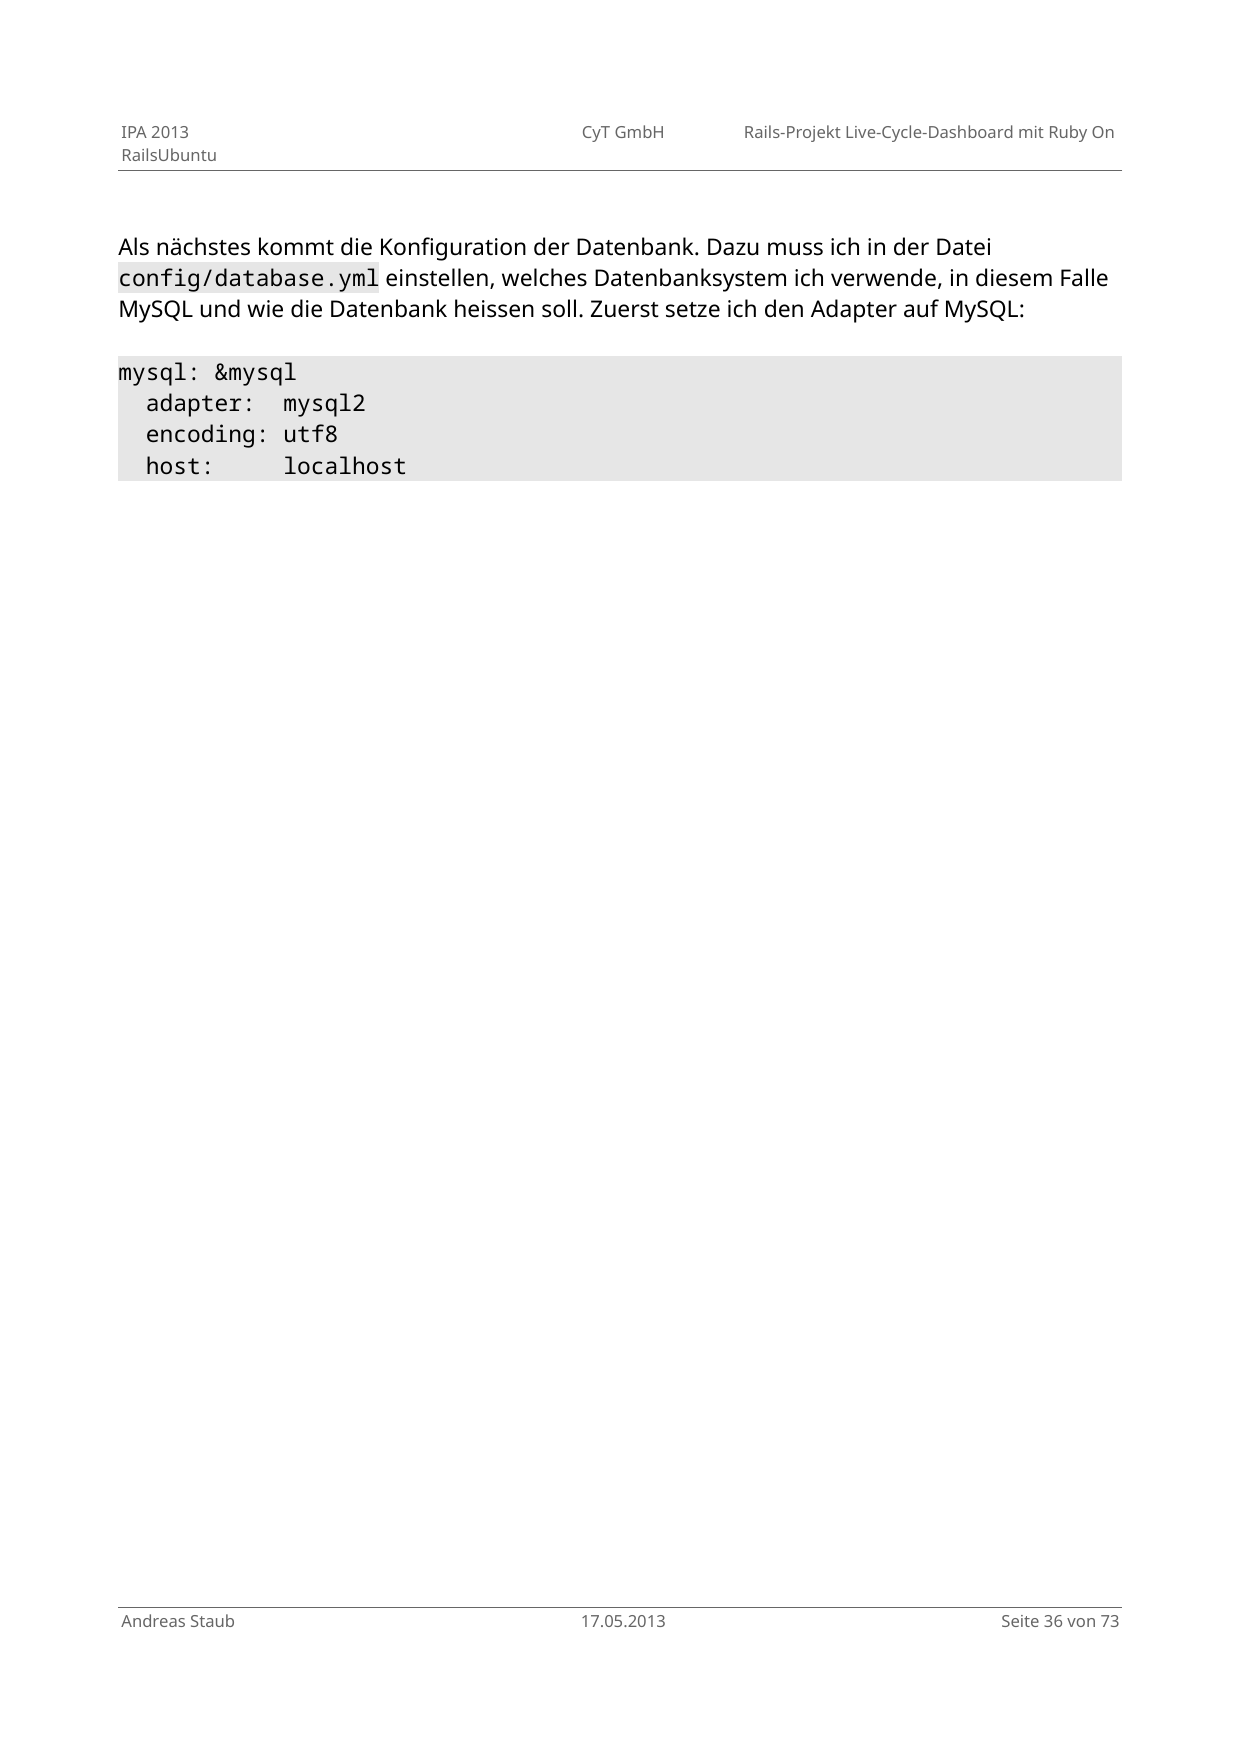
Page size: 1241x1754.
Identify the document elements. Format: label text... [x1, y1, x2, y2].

text mysql: &mysql [118, 356, 1122, 387]
text host: localhost [118, 450, 1122, 481]
text encoding: utf8 [118, 418, 1122, 450]
text Als nächstes kommt die Konfiguration der Datenbank. Dazu muss ich in der Datei config/database.yml einstellen, welches Datenbanksystem ich verwende, in diesem Falle MySQL und wie die Datenbank heissen soll. Zuerst setze ich den Adapter auf MySQL: [118, 231, 1122, 325]
text adapter: mysql2 [118, 387, 1122, 418]
